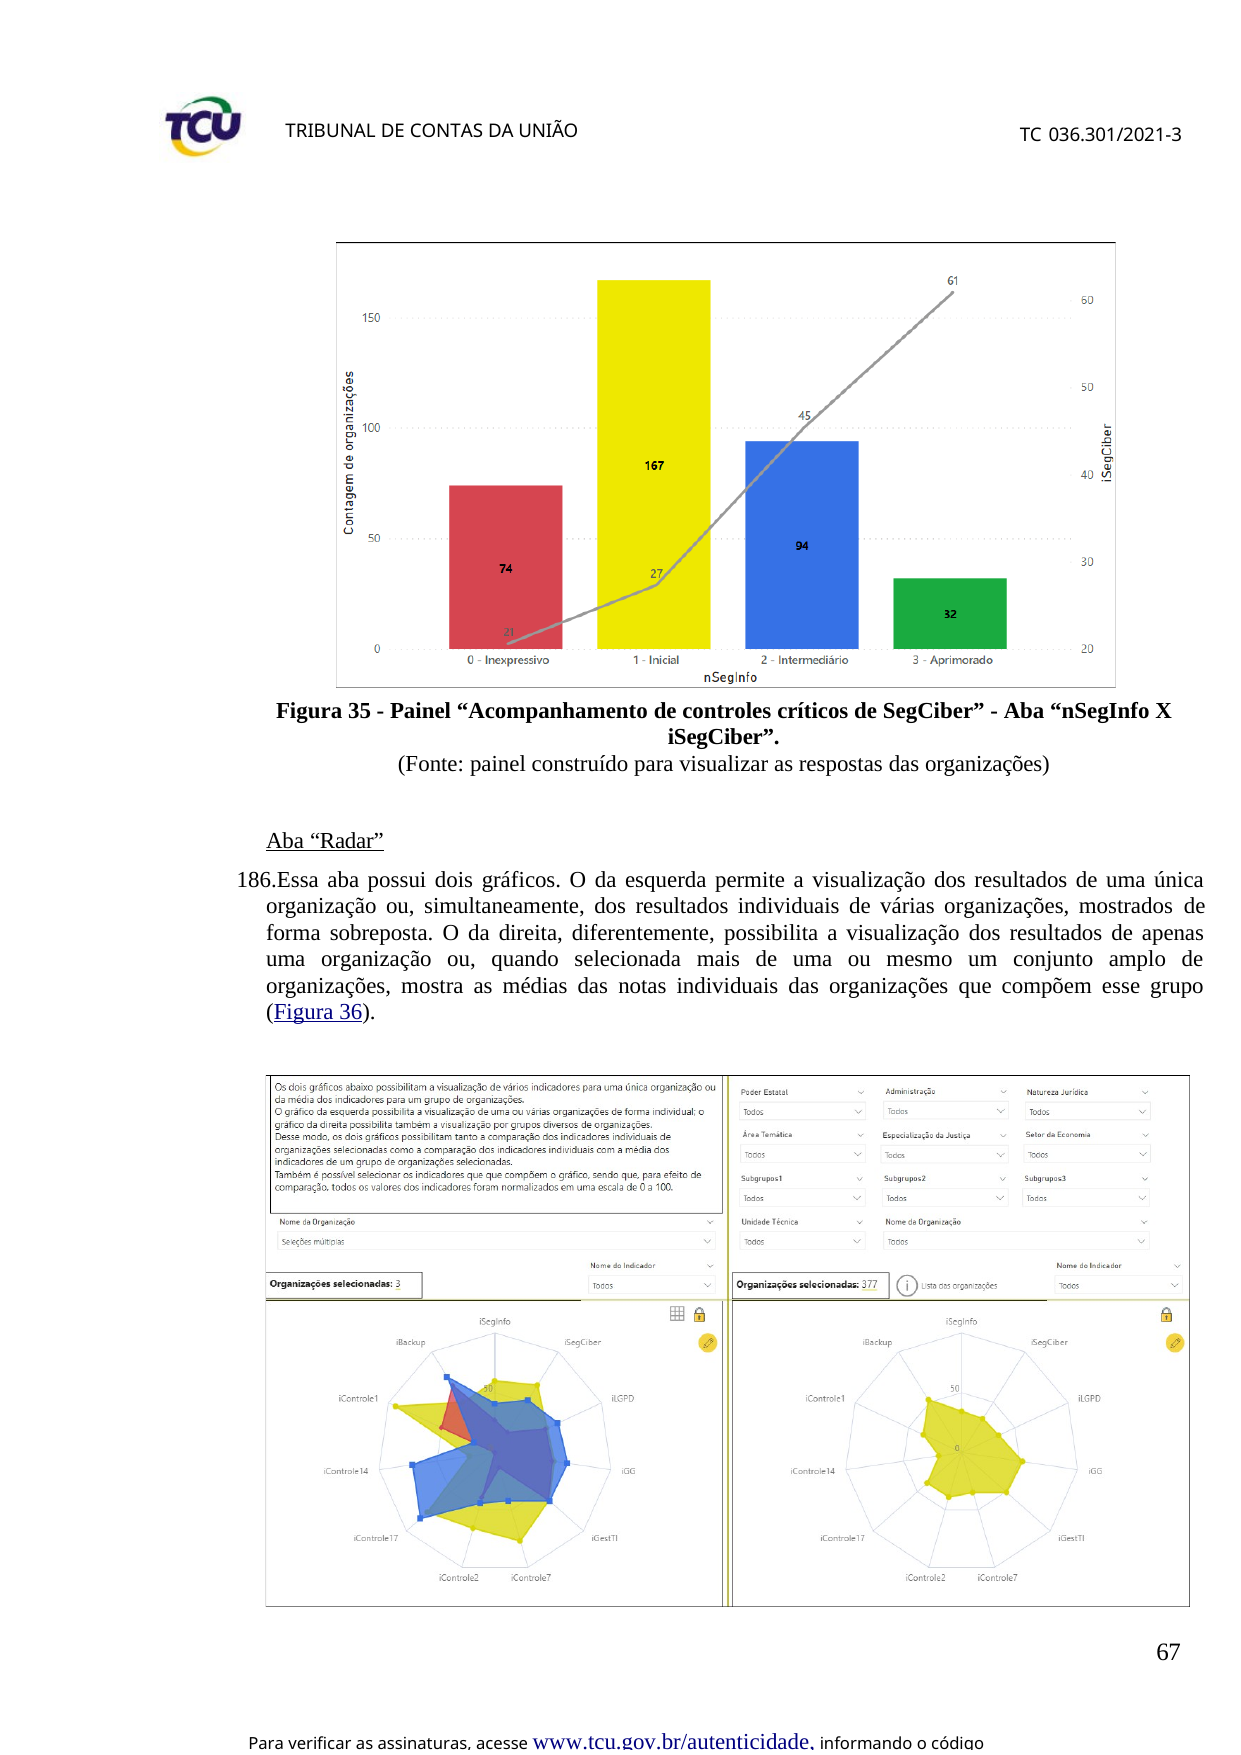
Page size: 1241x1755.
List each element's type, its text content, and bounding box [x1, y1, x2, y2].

subtitle Figura 35 - Painel “Acompanhamento de controles críticos de SegCiber” - Aba “nSegInfo X iSegCiber”. [242, 697, 1205, 750]
list Essa aba possui dois gráficos. O da esquerda permite a visualização dos resultados de uma única organização ou, simultaneamente, dos resultados individuais de várias organizações, mostrados de forma sobreposta. O da direita, diferentemente, possibilita a visualização dos resultados de apenas uma organização ou, quando selecionada mais de uma ou mesmo um conjunto amplo de organizações, mostra as médias das notas individuais das organizações que compõem esse grupo (Figura 36). [236, 866, 1205, 1024]
text Aba “Radar” [266, 827, 1205, 854]
text (Fonte: painel construído para visualizar as respostas das organizações) [280, 750, 1167, 776]
